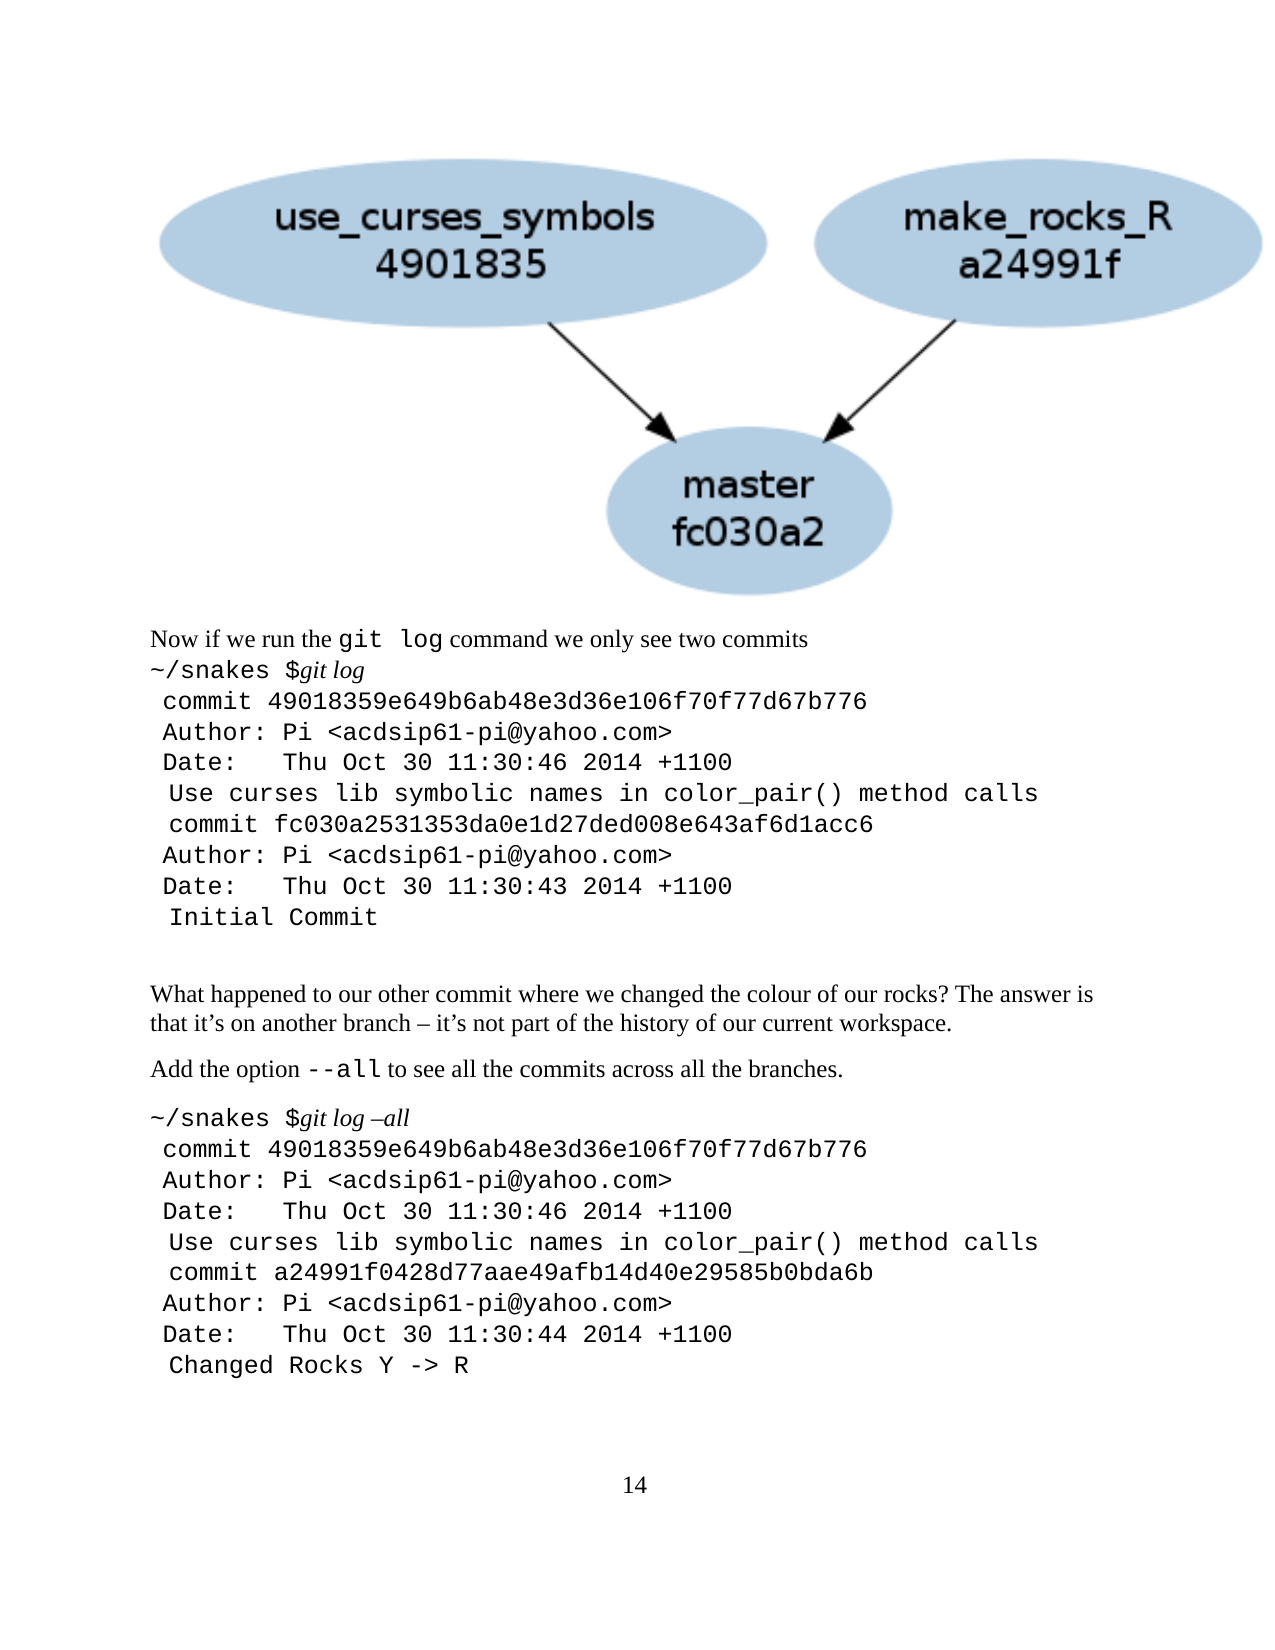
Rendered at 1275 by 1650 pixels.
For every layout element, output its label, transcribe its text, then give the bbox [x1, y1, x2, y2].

text ~/snakes $git log –all commit 49018359e649b6ab48e3d36e106f70f77d67b776 Author: Pi <acdsip61-pi@yahoo.com> Date: Thu Oct 30 11:30:46 2014 +1100 Use curses lib symbolic names in color_pair() method calls commit a24991f0428d77aae49afb14d40e29585b0bda6b Author: Pi <acdsip61-pi@yahoo.com> Date: Thu Oct 30 11:30:44 2014 +1100 Changed Rocks Y -> R [150, 1103, 1125, 1409]
text What happened to our other commit where we changed the colour of our rocks? The answer is that it’s on another branch – it’s not part of the history of our current workspace. [150, 979, 1125, 1037]
picture [150, 150, 1273, 607]
text Add the option --all to see all the commits across all the branches. [150, 1054, 1125, 1085]
text Now if we run the git log command we only see two commits ~/snakes $git log commit 49018359e649b6ab48e3d36e106f70f77d67b776 Author: Pi <acdsip61-pi@yahoo.com> Date: Thu Oct 30 11:30:46 2014 +1100 Use curses lib symbolic names in color_pair() method calls commit fc030a2531353da0e1d27ded008e643af6d1acc6 Author: Pi <acdsip61-pi@yahoo.com> Date: Thu Oct 30 11:30:43 2014 +1100 Initial Commit [150, 624, 1125, 961]
